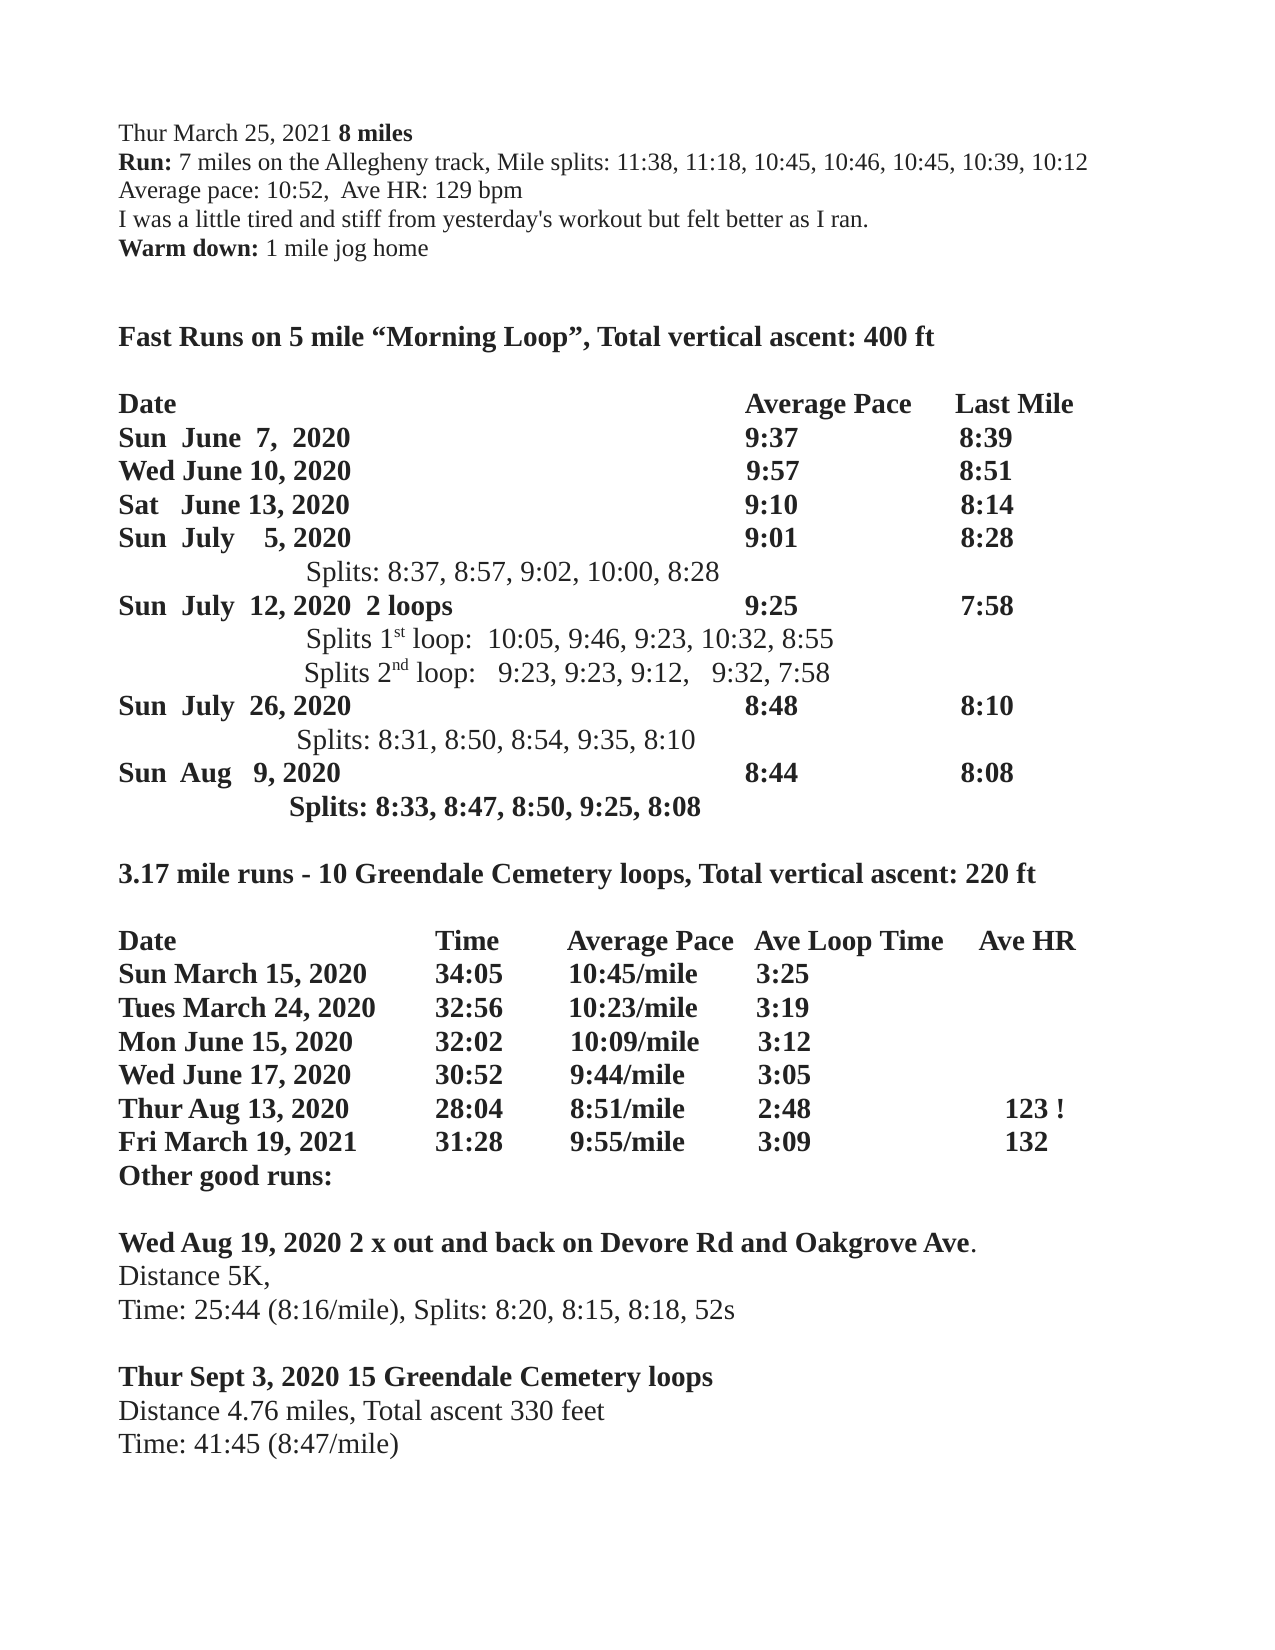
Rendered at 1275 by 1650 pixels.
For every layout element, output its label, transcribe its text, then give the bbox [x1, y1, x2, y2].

text Mon June 15, 2020 32:02 10:09/mile 3:12 [118, 1024, 1161, 1057]
text Sun March 15, 2020 34:05 10:45/mile 3:25 [118, 957, 1161, 990]
text Splits 2nd loop: 9:23, 9:23, 9:12, 9:32, 7:58 [118, 655, 1161, 688]
text Thur March 25, 2021 8 miles [118, 118, 1161, 147]
text Sun June 7, 2020 9:37 8:39 [118, 420, 1161, 453]
text Run: 7 miles on the Allegheny track, Mile splits: 11:38, 11:18, 10:45, 10:46, 10:45, 10:39, 10:12 [118, 147, 1161, 176]
text Tues March 24, 2020 32:56 10:23/mile 3:19 [118, 990, 1161, 1024]
text I was a little tired and stiff from yesterday's workout but felt better as I ran. [118, 204, 1161, 233]
text Distance 5K, [118, 1258, 1161, 1292]
text Date Average Pace Last Mile [118, 386, 1161, 420]
text Sat June 13, 2020 9:10 8:14 Sun July 5, 2020 9:01 8:28 Splits: 8:37, 8:57, 9:02, 10:00, 8:28 Sun July 12, 2020 2 loops 9:25 7:58 Splits 1st loop: 10:05, 9:46, 9:23, 10:32, 8:55 [118, 487, 1161, 655]
list 3.17 mile runs - 10 Greendale Cemetery loops, Total vertical ascent: 220 ft [118, 856, 1161, 889]
text Wed Aug 19, 2020 2 x out and back on Devore Rd and Oakgrove Ave. [118, 1225, 1161, 1258]
text Wed June 17, 2020 30:52 9:44/mile 3:05 [118, 1057, 1161, 1091]
text Sun July 26, 2020 8:48 8:10 Splits: 8:31, 8:50, 8:54, 9:35, 8:10 [118, 688, 1161, 755]
text Sun Aug 9, 2020 8:44 8:08 Splits: 8:33, 8:47, 8:50, 9:25, 8:08 [118, 755, 1161, 822]
text Wed June 10, 2020 9:57 8:51 [118, 453, 1161, 487]
text Time: 41:45 (8:47/mile) [118, 1426, 1161, 1460]
text Fri March 19, 2021 31:28 9:55/mile 3:09 132 [118, 1124, 1161, 1158]
text Thur Sept 3, 2020 15 Greendale Cemetery loops [118, 1359, 1161, 1393]
text Thur Aug 13, 2020 28:04 8:51/mile 2:48 123 ! [118, 1091, 1161, 1124]
text Fast Runs on 5 mile “Morning Loop”, Total vertical ascent: 400 ft [118, 319, 1161, 353]
text Date Time Average Pace Ave Loop Time Ave HR [118, 923, 1161, 957]
text Distance 4.76 miles, Total ascent 330 feet [118, 1393, 1161, 1426]
text Other good runs: [118, 1158, 1161, 1191]
text Warm down: 1 mile jog home [118, 233, 1161, 262]
text Time: 25:44 (8:16/mile), Splits: 8:20, 8:15, 8:18, 52s [118, 1292, 1161, 1326]
text Average pace: 10:52, Ave HR: 129 bpm [118, 176, 1161, 204]
